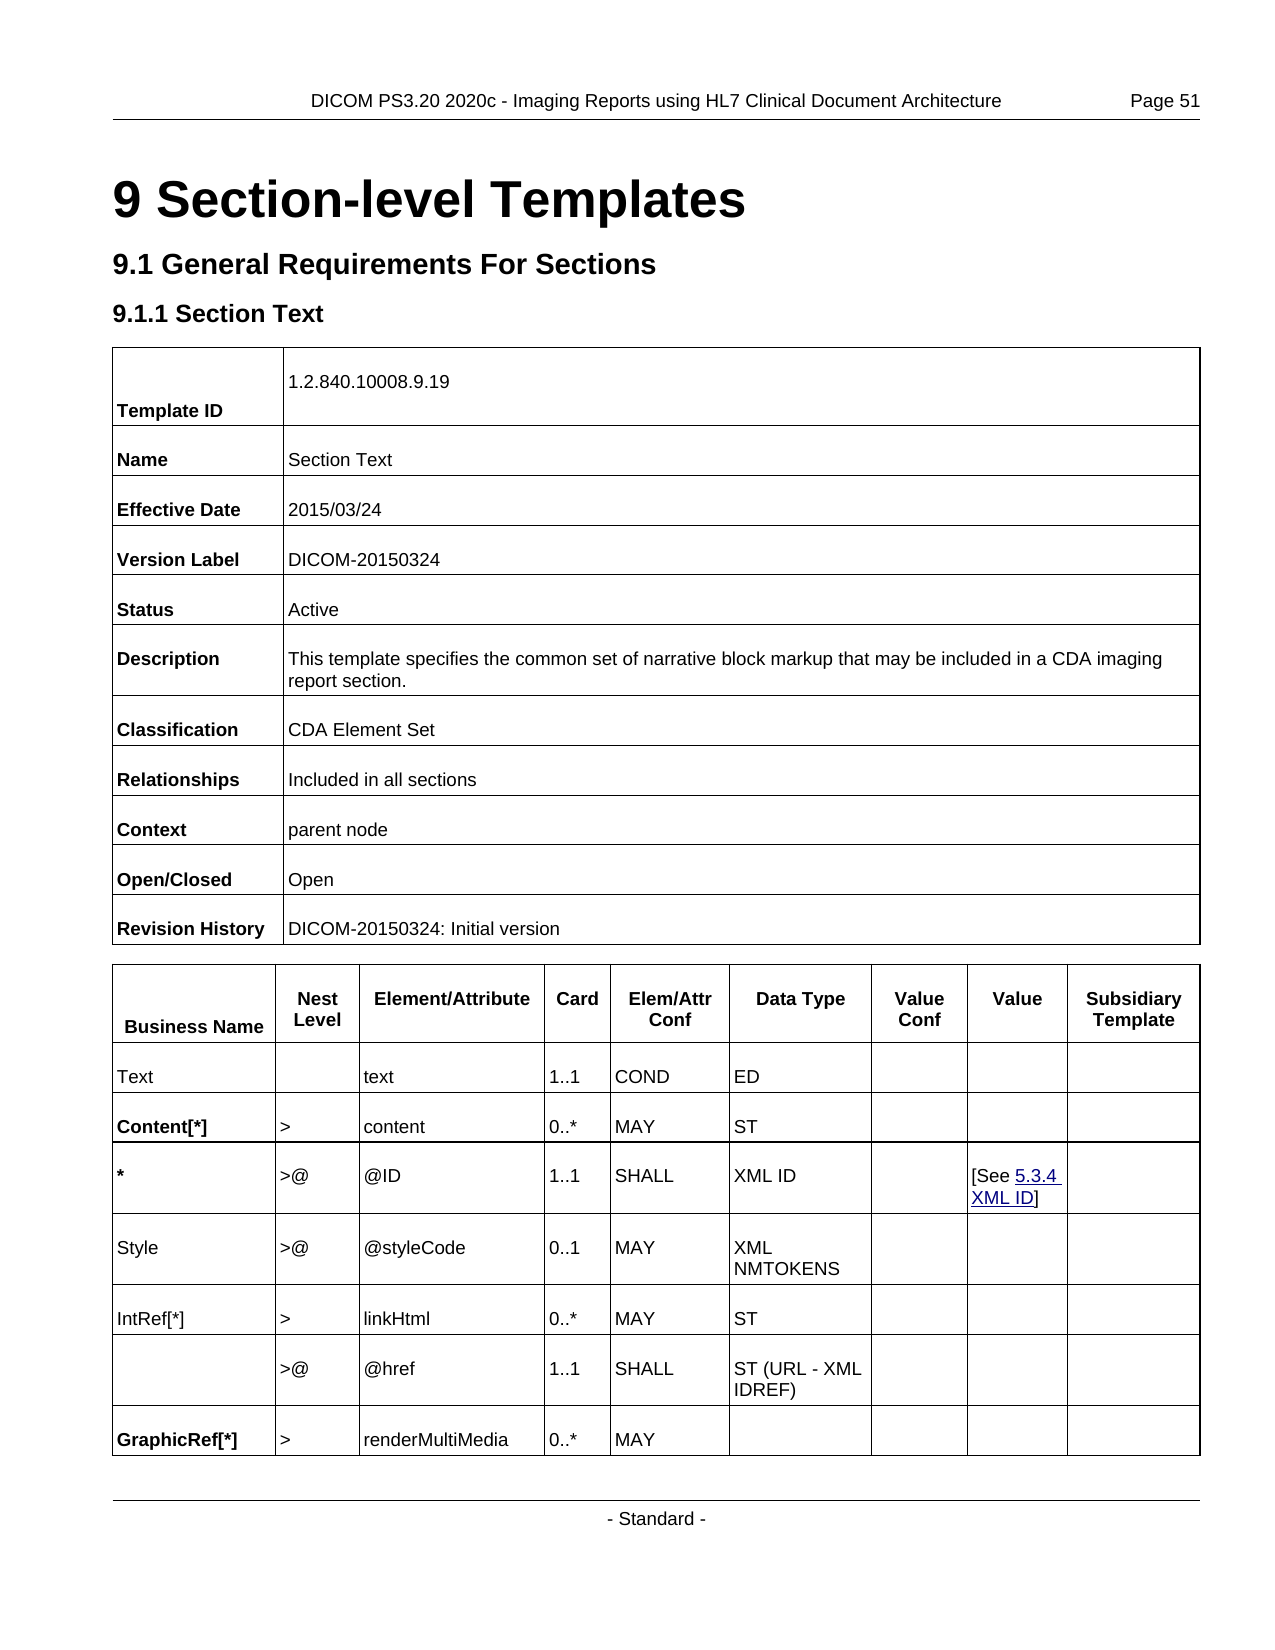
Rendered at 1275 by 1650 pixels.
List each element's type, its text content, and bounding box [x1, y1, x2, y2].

table_cell 0..* [545, 1285, 610, 1333]
table_cell Int​Ref[*] [113, 1285, 275, 1333]
table_cell @styleCode [360, 1214, 544, 1284]
table_cell [872, 1285, 967, 1333]
table_cell XML NMTOKENS [730, 1214, 871, 1284]
table_cell DICOM-20150324 [284, 526, 1199, 574]
table_cell Classification [113, 696, 283, 745]
table_cell [968, 1335, 1067, 1405]
table_cell MAY [611, 1214, 729, 1284]
table_cell [1068, 1214, 1199, 1284]
table_header Card [545, 965, 610, 1042]
table_cell Relationships [113, 746, 283, 795]
table_cell 2015/03/24 [284, 476, 1199, 525]
text 9.1.1 Section Text [112, 299, 1200, 328]
table_cell Section Text [284, 426, 1199, 475]
table_cell 0..* [545, 1406, 610, 1454]
table_header Template ID [113, 348, 283, 425]
table_cell COND [611, 1043, 729, 1092]
table_cell ST [730, 1285, 871, 1333]
table_cell Content[*] [113, 1093, 275, 1141]
table_cell Included in all sections [284, 746, 1199, 795]
table_cell [872, 1143, 967, 1213]
table_header Elem/Attr Conf [611, 965, 729, 1042]
table_cell XML ID [730, 1143, 871, 1213]
table_cell Open/Closed [113, 845, 283, 894]
table_cell Description [113, 625, 283, 695]
table_header Subsidiary Template [1068, 965, 1199, 1042]
table_cell [968, 1406, 1067, 1454]
table_cell > [276, 1093, 359, 1141]
table_cell [872, 1214, 967, 1284]
table_header Data Type [730, 965, 871, 1042]
table_cell Active [284, 575, 1199, 624]
table_cell [See 5.3.4 XML ID] [968, 1143, 1067, 1213]
table_cell [1068, 1335, 1199, 1405]
text 9.1 General Requirements For Sections [112, 247, 1200, 281]
table_cell text [360, 1043, 544, 1092]
table_cell Text [113, 1043, 275, 1092]
text 9 Section-level Templates [112, 169, 1200, 228]
table_cell MAY [611, 1285, 729, 1333]
table_cell DICOM-20150324: Initial version [284, 895, 1199, 944]
table_cell @ID [360, 1143, 544, 1213]
table_cell link​Html [360, 1285, 544, 1333]
table_cell content [360, 1093, 544, 1141]
table_cell This template specifies the common set of narrative block markup that may be included in a CDA imaging report section. [284, 625, 1199, 695]
table_header Nest Level [276, 965, 359, 1042]
table_cell ST (URL - XML IDREF) [730, 1335, 871, 1405]
table_cell >@ [276, 1214, 359, 1284]
table_cell [872, 1335, 967, 1405]
table_cell Name [113, 426, 283, 475]
table_cell [968, 1285, 1067, 1333]
table_cell [872, 1043, 967, 1092]
table_cell SHALL [611, 1335, 729, 1405]
table_cell > [276, 1406, 359, 1454]
table_cell [276, 1043, 359, 1092]
table_cell Version Label [113, 526, 283, 574]
table_cell [872, 1406, 967, 1454]
table_cell [1068, 1285, 1199, 1333]
table_cell MAY [611, 1093, 729, 1141]
table_cell Graphic​Ref[*] [113, 1406, 275, 1454]
table_cell 0..1 [545, 1214, 610, 1284]
table_cell Revision History [113, 895, 283, 944]
table_cell [1068, 1143, 1199, 1213]
table_cell CDA Element Set [284, 696, 1199, 745]
table_cell Open [284, 845, 1199, 894]
table_cell [872, 1093, 967, 1141]
table_cell 1..1 [545, 1143, 610, 1213]
table_cell 0..* [545, 1093, 610, 1141]
table_cell [968, 1043, 1067, 1092]
table_cell >@ [276, 1335, 359, 1405]
table_cell render​Multi​Media [360, 1406, 544, 1454]
table_header Business Name [113, 965, 275, 1042]
table_cell ST [730, 1093, 871, 1141]
table_cell [1068, 1406, 1199, 1454]
table_cell @href [360, 1335, 544, 1405]
table_cell [1068, 1093, 1199, 1141]
table_cell Effective Date [113, 476, 283, 525]
table_cell Style [113, 1214, 275, 1284]
table_cell [1068, 1043, 1199, 1092]
table_header Value Conf [872, 965, 967, 1042]
table_cell [113, 1335, 275, 1405]
table_cell 1..1 [545, 1335, 610, 1405]
table_cell ED [730, 1043, 871, 1092]
table_cell Context [113, 796, 283, 844]
table_header Element/​Attribute [360, 965, 544, 1042]
table_cell * [113, 1143, 275, 1213]
table_cell SHALL [611, 1143, 729, 1213]
table_cell >@ [276, 1143, 359, 1213]
table_cell MAY [611, 1406, 729, 1454]
table_cell parent node [284, 796, 1199, 844]
table_cell Status [113, 575, 283, 624]
table_cell > [276, 1285, 359, 1333]
table_cell [968, 1093, 1067, 1141]
table_cell 1..1 [545, 1043, 610, 1092]
table_cell [968, 1214, 1067, 1284]
table_cell [730, 1406, 871, 1454]
table_header Value [968, 965, 1067, 1042]
table_header 1.2.840.10008.9.19 [284, 348, 1199, 425]
